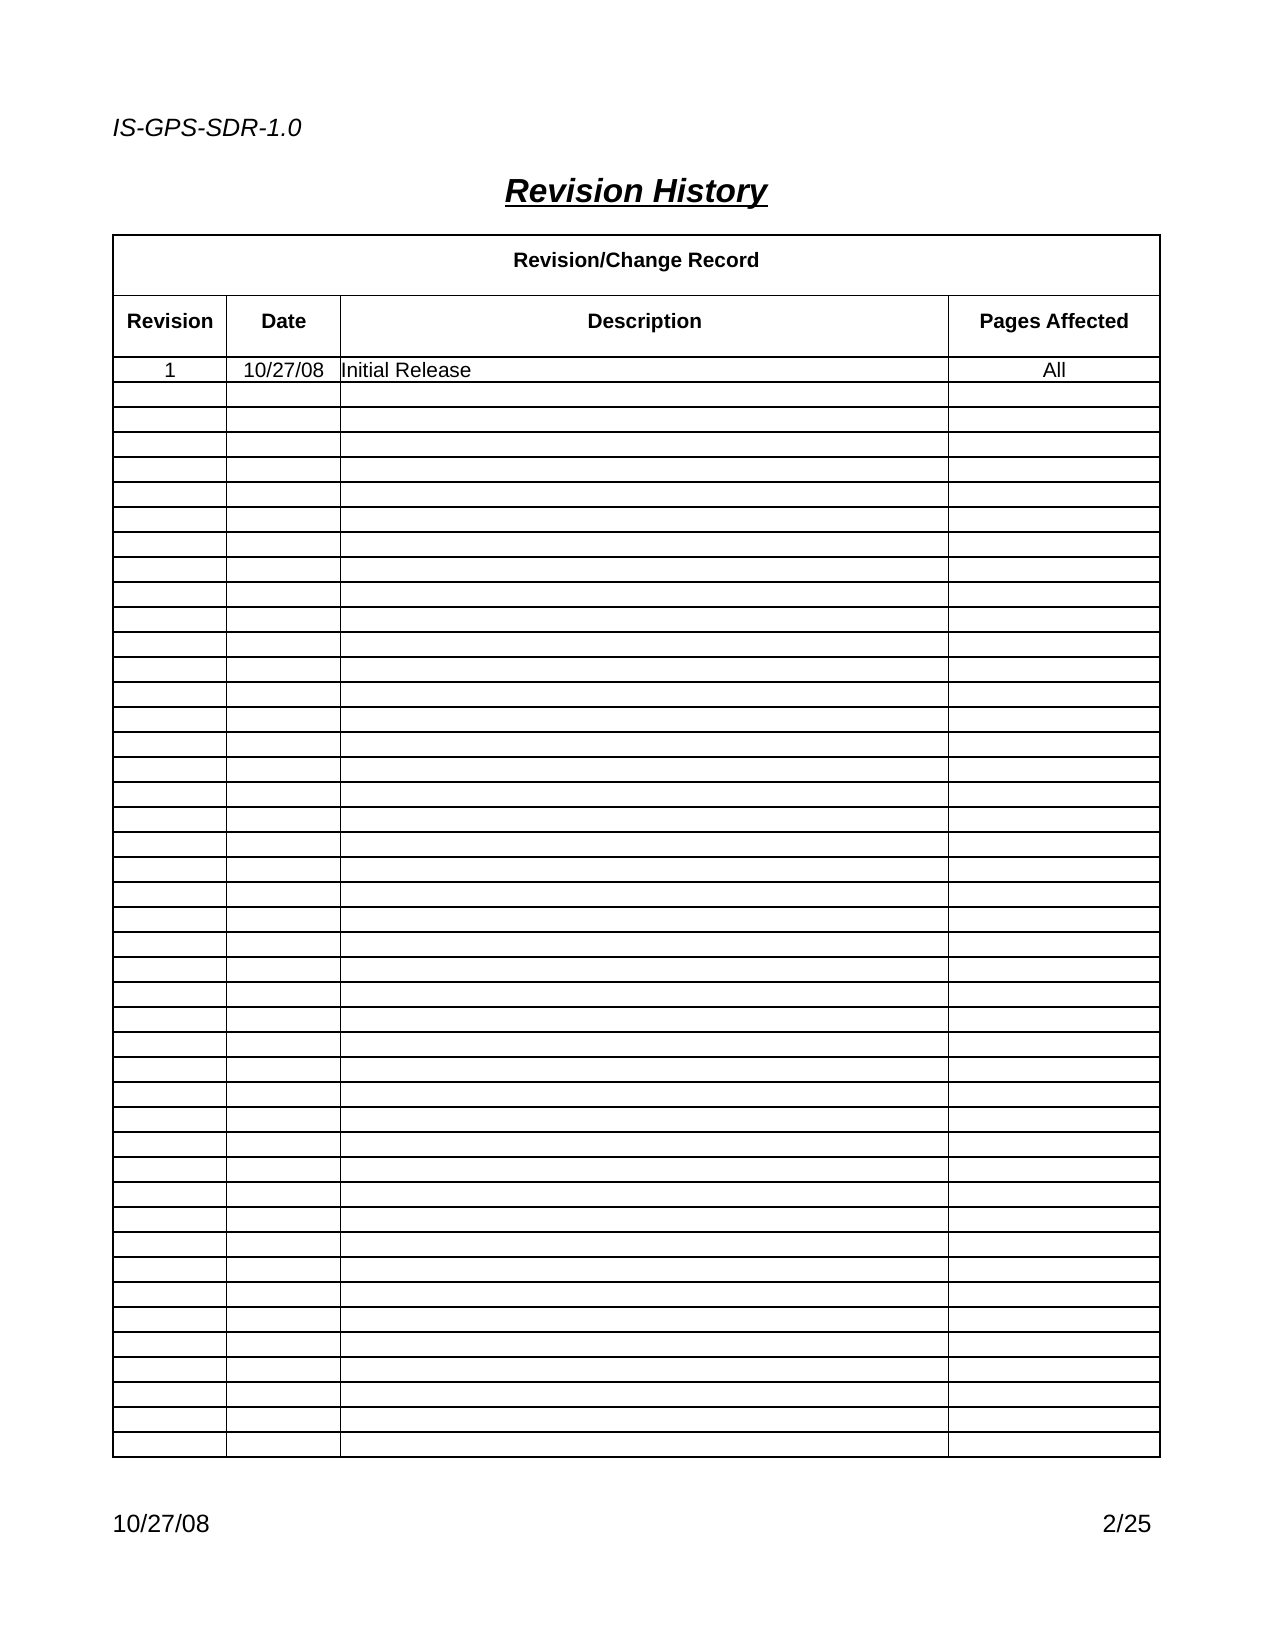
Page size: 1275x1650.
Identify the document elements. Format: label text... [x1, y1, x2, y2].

table_cell [949, 558, 1159, 581]
table_cell [949, 958, 1159, 981]
table_cell [114, 533, 226, 556]
table_cell [114, 1133, 226, 1156]
table_cell [949, 1308, 1159, 1331]
table_cell [949, 833, 1159, 856]
table_cell [227, 1283, 340, 1306]
table_cell [949, 1433, 1159, 1456]
table_cell [949, 408, 1159, 431]
table_cell [949, 758, 1159, 781]
table_cell [227, 958, 340, 981]
table_cell [949, 1083, 1159, 1106]
title Revision History [112, 171, 1162, 210]
table_cell [341, 1033, 948, 1056]
table_cell [227, 758, 340, 781]
table_cell [114, 833, 226, 856]
table_cell [341, 558, 948, 581]
table_cell [949, 1133, 1159, 1156]
table_cell [227, 1033, 340, 1056]
table_cell [341, 1433, 948, 1456]
table_cell [114, 508, 226, 531]
table_cell [949, 508, 1159, 531]
table_cell [949, 383, 1159, 406]
table_cell [227, 1233, 340, 1256]
table_cell [114, 708, 226, 731]
table_cell [227, 1308, 340, 1331]
table_cell [949, 608, 1159, 631]
table_cell [341, 633, 948, 656]
table_cell [227, 1358, 340, 1381]
table_cell [341, 1083, 948, 1106]
table_cell [341, 833, 948, 856]
table_cell [341, 383, 948, 406]
table_cell [949, 1158, 1159, 1181]
table_cell [341, 1308, 948, 1331]
table_cell [341, 458, 948, 481]
table_cell [949, 858, 1159, 881]
table_cell 10/27/08 [227, 358, 340, 381]
table_cell [227, 433, 340, 456]
table_cell [227, 933, 340, 956]
table_cell [341, 783, 948, 806]
table_cell [114, 1408, 226, 1431]
table_cell [227, 908, 340, 931]
table_cell [341, 708, 948, 731]
table_cell [114, 1283, 226, 1306]
table_cell [341, 1333, 948, 1356]
table_cell [949, 1233, 1159, 1256]
table_header Revision/Change Record [114, 236, 1159, 295]
table_cell [949, 1108, 1159, 1131]
table_cell 1 [114, 358, 226, 381]
table_cell [114, 1233, 226, 1256]
table_cell [341, 858, 948, 881]
table_cell [949, 733, 1159, 756]
table_cell [949, 683, 1159, 706]
table_cell [114, 433, 226, 456]
table_cell [949, 658, 1159, 681]
table_cell [114, 608, 226, 631]
table_cell [114, 1008, 226, 1031]
table_cell [227, 1408, 340, 1431]
table_cell [949, 533, 1159, 556]
table_cell [341, 608, 948, 631]
table_cell [949, 883, 1159, 906]
table_cell [341, 758, 948, 781]
table_cell [949, 458, 1159, 481]
table_cell [114, 808, 226, 831]
table_cell [114, 1208, 226, 1231]
table_cell [114, 583, 226, 606]
table_cell [341, 1133, 948, 1156]
table_cell [949, 808, 1159, 831]
table_cell [949, 1358, 1159, 1381]
table_cell [341, 1008, 948, 1031]
table_cell [227, 658, 340, 681]
table_cell [114, 1083, 226, 1106]
table_cell [341, 1108, 948, 1131]
table_cell [227, 483, 340, 506]
table_cell [114, 1308, 226, 1331]
table_cell [949, 1183, 1159, 1206]
table_cell [227, 733, 340, 756]
table_cell [227, 408, 340, 431]
table_cell [114, 758, 226, 781]
table_cell [227, 783, 340, 806]
table_cell [227, 1008, 340, 1031]
table_cell [227, 1383, 340, 1406]
table_cell [341, 883, 948, 906]
table_cell [227, 1133, 340, 1156]
table_cell [227, 1433, 340, 1456]
table_cell Pages Affected [949, 296, 1159, 356]
table_cell [114, 683, 226, 706]
table_cell [227, 1083, 340, 1106]
table_cell [114, 958, 226, 981]
table_cell [341, 508, 948, 531]
table_cell [949, 1283, 1159, 1306]
table_cell [341, 958, 948, 981]
table_cell [227, 533, 340, 556]
table_cell [114, 858, 226, 881]
table_cell [949, 1033, 1159, 1056]
table_cell All [949, 358, 1159, 381]
table_cell [227, 883, 340, 906]
table_cell [949, 1408, 1159, 1431]
table_cell [341, 1408, 948, 1431]
table_cell [114, 1358, 226, 1381]
table_cell [341, 1208, 948, 1231]
table_cell [341, 1283, 948, 1306]
table_cell [227, 683, 340, 706]
table_cell [227, 1183, 340, 1206]
table_cell [114, 1433, 226, 1456]
table_cell [227, 383, 340, 406]
table_cell [114, 908, 226, 931]
table_cell [341, 533, 948, 556]
table_cell [341, 1233, 948, 1256]
table_cell [114, 983, 226, 1006]
table_cell Description [341, 296, 948, 356]
table_cell [949, 1383, 1159, 1406]
table_cell [949, 483, 1159, 506]
table_cell [227, 708, 340, 731]
table_cell [341, 483, 948, 506]
table_cell [227, 1258, 340, 1281]
table_cell [114, 1383, 226, 1406]
table_cell [114, 1158, 226, 1181]
table_cell [114, 633, 226, 656]
table_cell [949, 1008, 1159, 1031]
table_cell [341, 1383, 948, 1406]
table_cell [341, 433, 948, 456]
table_cell [114, 1183, 226, 1206]
table_cell Date [227, 296, 340, 356]
table_cell [227, 583, 340, 606]
table_cell [227, 1158, 340, 1181]
table_cell [341, 983, 948, 1006]
table_cell [949, 1258, 1159, 1281]
table_cell [114, 458, 226, 481]
table_cell [227, 983, 340, 1006]
table_cell [341, 683, 948, 706]
table_cell [114, 658, 226, 681]
table_cell [949, 1333, 1159, 1356]
table_cell [114, 408, 226, 431]
table_cell [949, 783, 1159, 806]
table_cell [341, 1058, 948, 1081]
table_cell [227, 558, 340, 581]
table_cell [341, 1258, 948, 1281]
table_cell [949, 983, 1159, 1006]
table_cell [114, 1033, 226, 1056]
table_cell [341, 1183, 948, 1206]
table_cell [341, 1358, 948, 1381]
table_cell [227, 1208, 340, 1231]
table_cell [227, 1058, 340, 1081]
table_cell [114, 558, 226, 581]
table_cell [341, 908, 948, 931]
table_cell Initial Release [341, 358, 948, 381]
table_cell [114, 483, 226, 506]
table_cell [341, 933, 948, 956]
table_cell [341, 733, 948, 756]
table_cell [227, 508, 340, 531]
table_cell [227, 633, 340, 656]
table_cell [227, 608, 340, 631]
table_cell [227, 833, 340, 856]
table_cell [227, 808, 340, 831]
table_cell [949, 633, 1159, 656]
table_cell [341, 408, 948, 431]
table_cell [114, 1333, 226, 1356]
table_cell [227, 458, 340, 481]
table_cell [949, 1058, 1159, 1081]
table_cell [114, 883, 226, 906]
table_cell [949, 433, 1159, 456]
table_cell [227, 858, 340, 881]
table_cell [114, 783, 226, 806]
table_cell [227, 1333, 340, 1356]
table_cell [341, 658, 948, 681]
table_cell [114, 1108, 226, 1131]
table_cell [341, 1158, 948, 1181]
table_cell [114, 383, 226, 406]
table_cell [341, 808, 948, 831]
table_cell [114, 1058, 226, 1081]
table_cell [949, 583, 1159, 606]
table_cell [114, 733, 226, 756]
table_cell Revision [114, 296, 226, 356]
table_cell [114, 933, 226, 956]
table_cell [341, 583, 948, 606]
table_cell [949, 908, 1159, 931]
table_cell [227, 1108, 340, 1131]
table_cell [949, 708, 1159, 731]
table_cell [949, 1208, 1159, 1231]
table_cell [114, 1258, 226, 1281]
table_cell [949, 933, 1159, 956]
